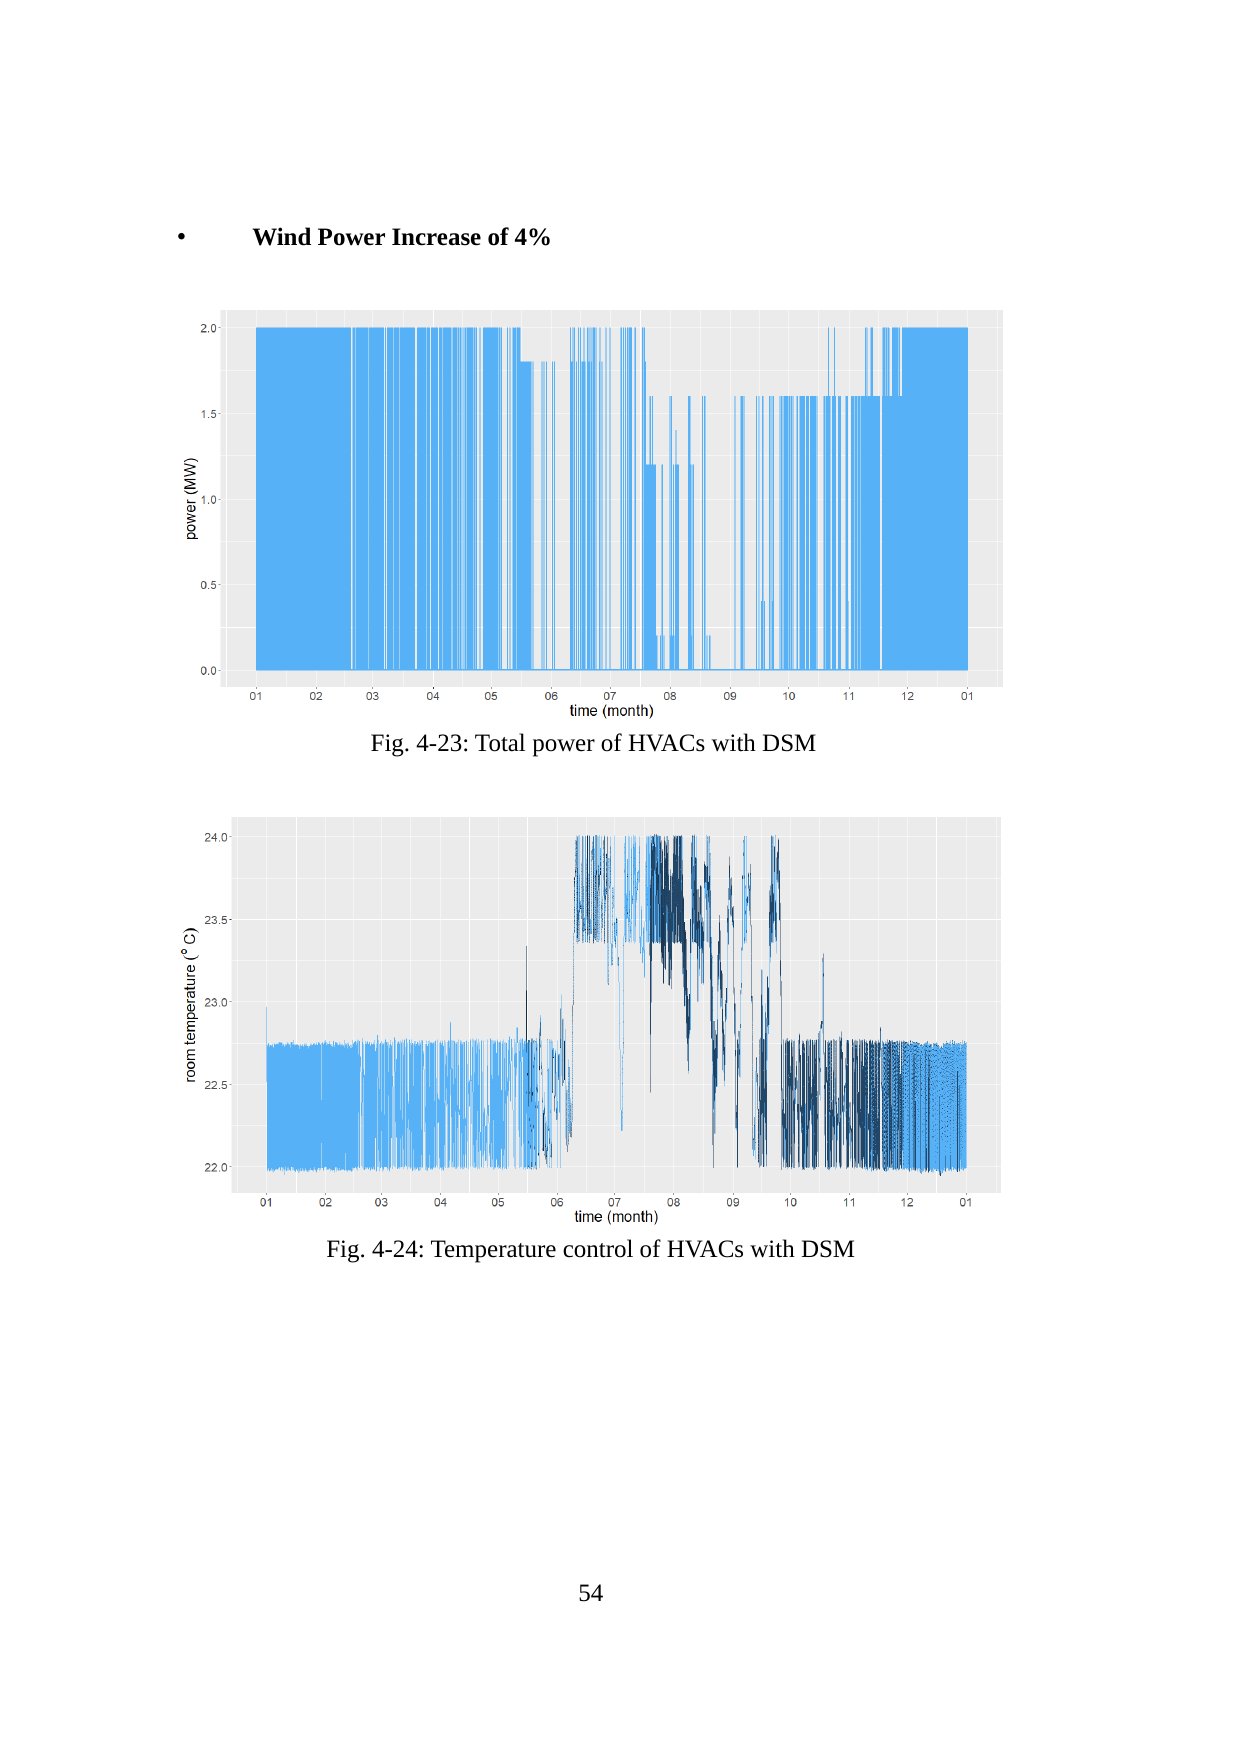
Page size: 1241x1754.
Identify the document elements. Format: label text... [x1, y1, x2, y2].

text Fig. 4-23: Total power of HVACs with DSM [177, 721, 1009, 757]
text Fig. 4-24: Temperature control of HVACs with DSM [177, 1227, 1004, 1263]
picture [179, 306, 1007, 721]
picture [177, 813, 1005, 1227]
list Wind Power Increase of 4% [177, 222, 1004, 250]
